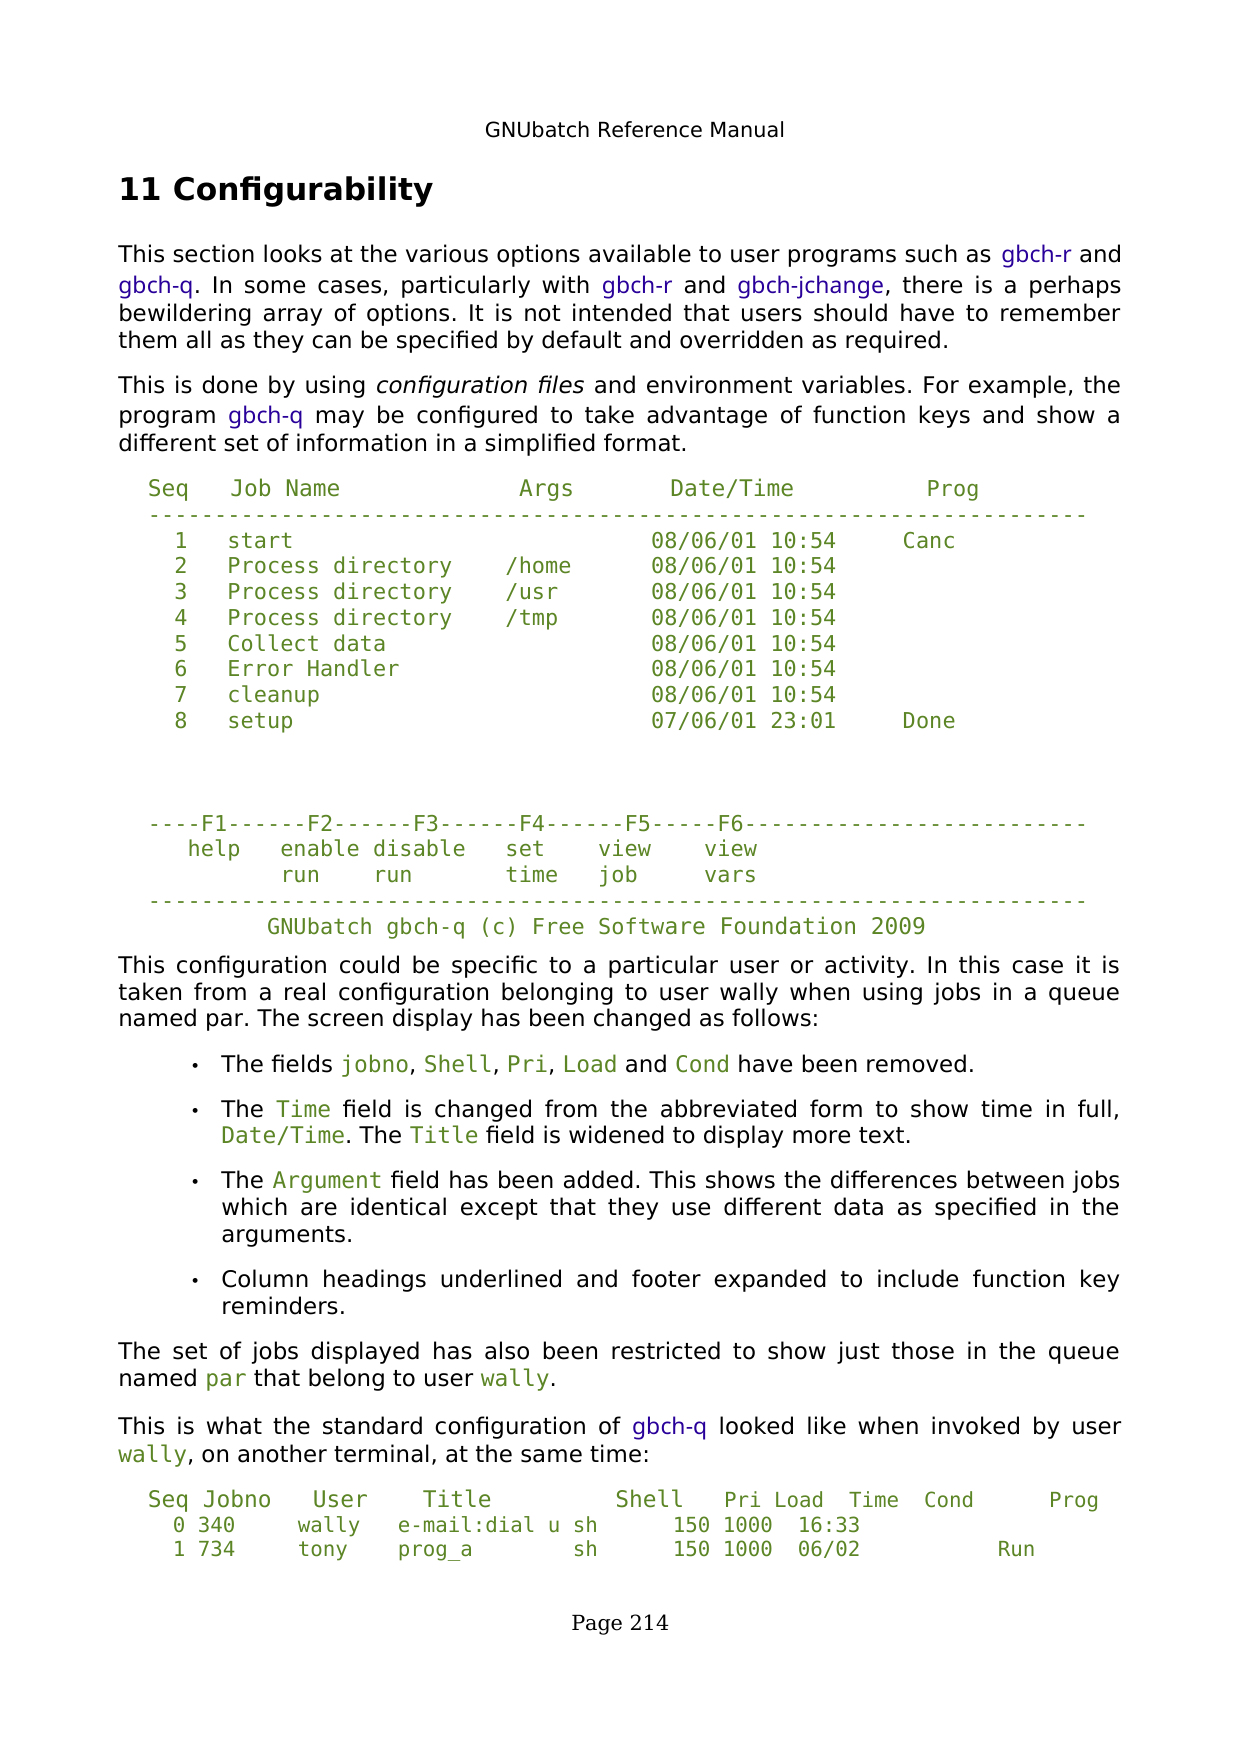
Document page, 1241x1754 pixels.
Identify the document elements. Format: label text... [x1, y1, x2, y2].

text 3 Process directory /usr 08/06/01 10:54 [148, 579, 1122, 605]
text run run time job vars [148, 862, 1122, 888]
text This is what the standard configuration of gbch-q looked like when invoked by user wally, on another terminal, at the same time: [118, 1410, 1122, 1468]
text 2 Process directory /home 08/06/01 10:54 [148, 553, 1122, 579]
text 1 734 tony prog_a sh 150 1000 06/02 Run [148, 1537, 1122, 1562]
text help enable disable set view view [148, 836, 1122, 862]
text 0 340 wally e-mail:dial u sh 150 1000 16:33 [148, 1513, 1122, 1537]
text This is done by using configuration files and environment variables. For example, the program gbch-q may be configured to take advantage of function keys and show a different set of information in a simplified format. [118, 372, 1122, 457]
text ----------------------------------------------------------------------- [148, 888, 1122, 913]
list The Argument field has been added. This shows the differences between jobs which are identical except that they use different data as specified in the arguments. [192, 1168, 1122, 1248]
text ----------------------------------------------------------------------- [148, 502, 1122, 528]
text 8 setup 07/06/01 23:01 Done [148, 708, 1122, 733]
text 6 Error Handler 08/06/01 10:54 [148, 656, 1122, 682]
list The Time field is changed from the abbreviated form to show time in full, Date/Time. The Title field is widened to display more text. [192, 1096, 1122, 1149]
list The fields jobno, Shell, Pri, Load and Cond have been removed. [192, 1051, 1122, 1077]
text Seq Jobno User Title Shell Pri Load Time Cond Prog [148, 1486, 1122, 1513]
text 4 Process directory /tmp 08/06/01 10:54 [148, 605, 1122, 631]
text GNUbatch gbch-q (c) Free Software Foundation 2009 [148, 913, 1122, 940]
text 1 start 08/06/01 10:54 Canc [148, 528, 1122, 553]
text This configuration could be specific to a particular user or activity. In this case it is taken from a real configuration belonging to user wally when using jobs in a queue named par. The screen display has been changed as follows: [118, 952, 1122, 1032]
text This section looks at the various options available to user programs such as gbch-r and gbch-q. In some cases, particularly with gbch-r and gbch-jchange, there is a perhaps bewildering array of options. It is not intended that users should have to remember them all as they can be specified by default and overridden as required. [118, 238, 1122, 354]
subtitle Configurability [118, 172, 1122, 208]
text Seq Job Name Args Date/Time Prog [148, 475, 1122, 502]
text ----F1------F2------F3------F4------F5-----F6-------------------------- [148, 811, 1122, 836]
text 5 Collect data 08/06/01 10:54 [148, 631, 1122, 656]
text 7 cleanup 08/06/01 10:54 [148, 682, 1122, 708]
list Column headings underlined and footer expanded to include function key reminders. [192, 1266, 1122, 1320]
text The set of jobs displayed has also been restricted to show just those in the queue named par that belong to user wally. [118, 1338, 1122, 1392]
